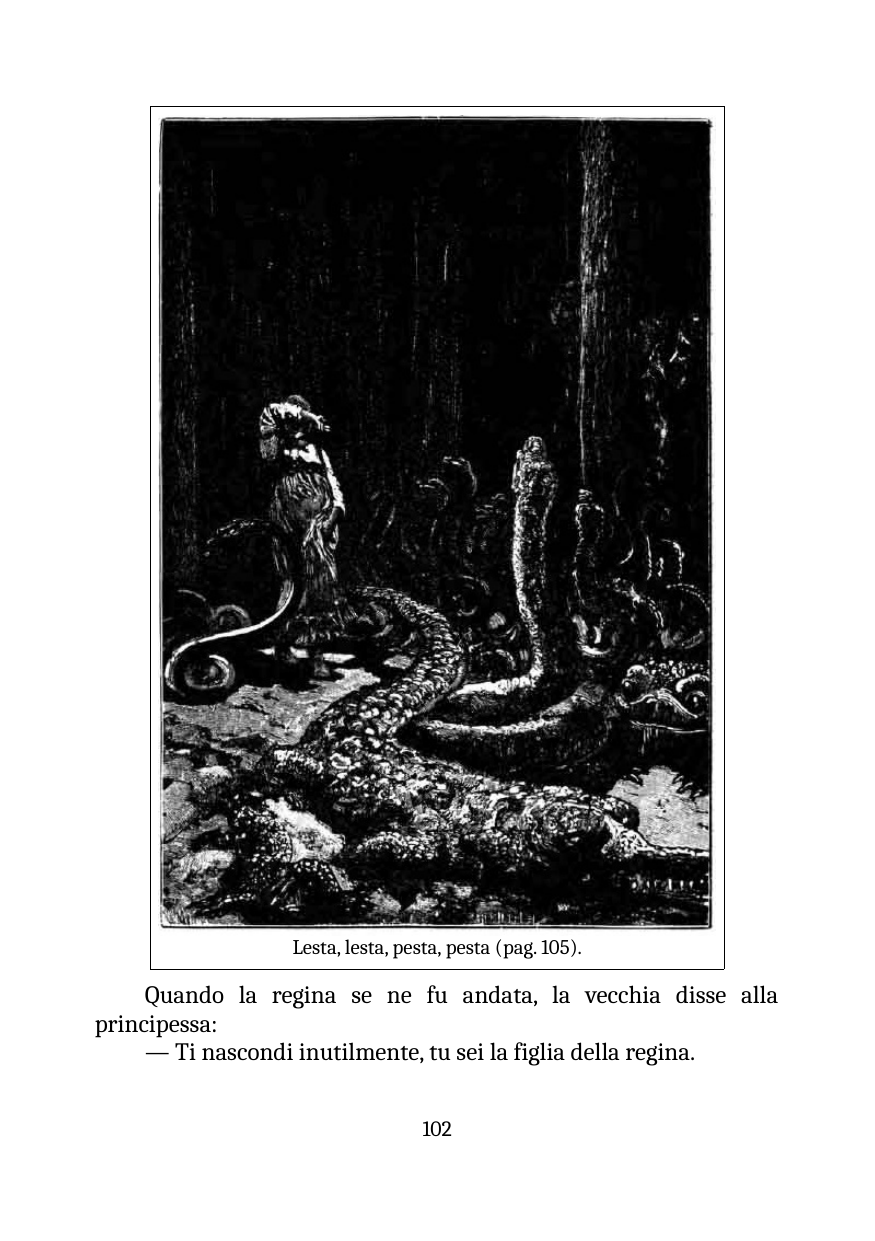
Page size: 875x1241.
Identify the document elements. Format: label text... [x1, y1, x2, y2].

text — Ti nascondi inutilmente, tu sei la figlia della regina. [94, 1038, 779, 1067]
text Quando la regina se ne fu andata, la vecchia disse alla principessa: [94, 94, 779, 1038]
text Lesta, lesta, pesta, pesta (pag. 105). [159, 936, 715, 959]
picture [158, 115, 716, 936]
